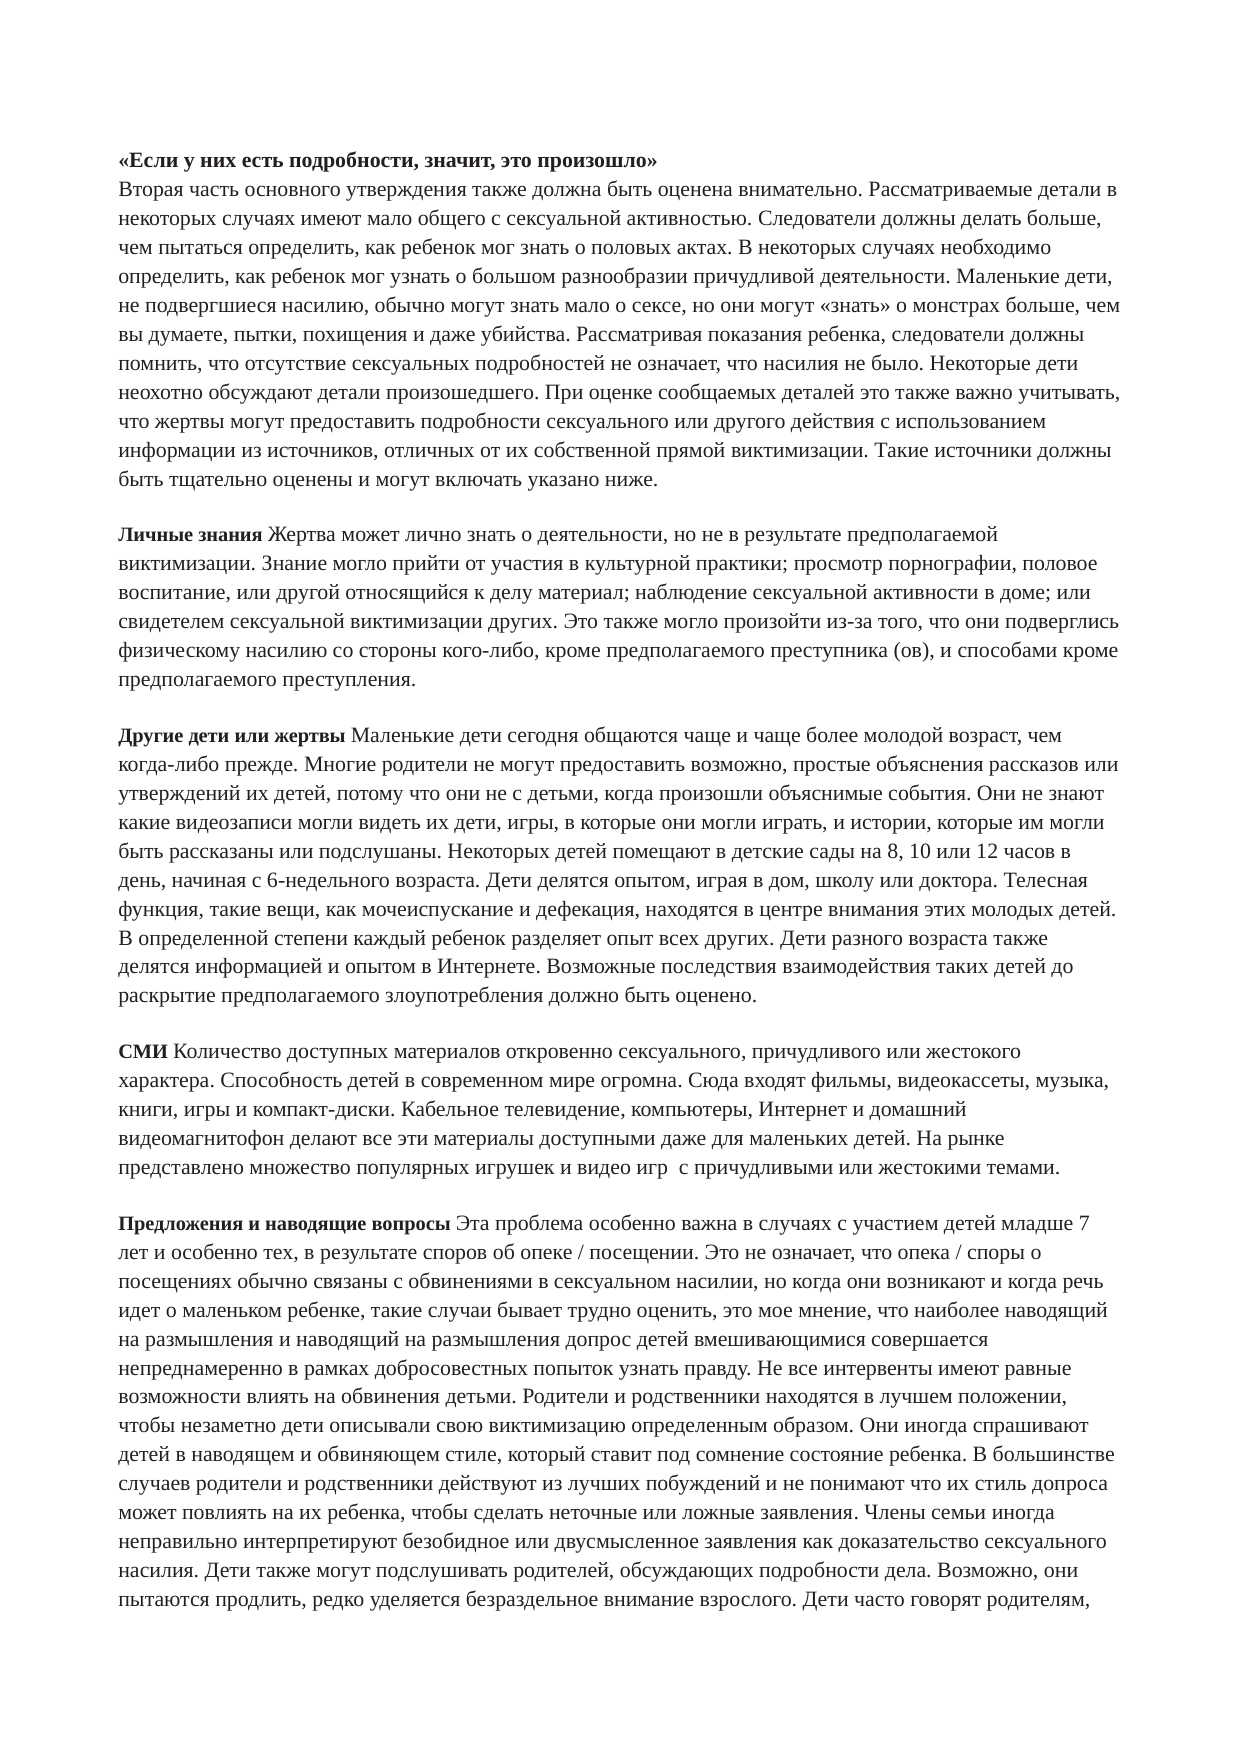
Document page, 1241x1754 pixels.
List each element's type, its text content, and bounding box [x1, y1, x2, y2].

text неохотно обсуждают детали произошедшего. При оценке сообщаемых деталей это также важно учитывать, что жертвы могут предоставить подробности сексуального или другого действия с использованием информации из источников, отличных от их собственной прямой виктимизации. Такие источники должны быть тщательно оценены и могут включать указано ниже. [118, 379, 1122, 491]
text детей в наводящем и обвиняющем стиле, который ставит под сомнение состояние ребенка. В большинстве случаев родители и родственники действуют из лучших побуждений и не понимают что их стиль допроса может повлиять на их ребенка, чтобы сделать неточные или ложные заявления. Члены семьи иногда неправильно интерпретируют безобидное или двусмысленное заявления как доказательство сексуального насилия. Дети также могут подслушивать родителей, обсуждающих подробности дела. Возможно, они пытаются продлить, редко уделяется безраздельное внимание взрослого. Дети часто говорят родителям, [118, 1441, 1122, 1611]
text Вторая часть основного утверждения также должна быть оценена внимательно. Рассматриваемые детали в некоторых случаях имеют мало общего с сексуальной активностью. Следователи должны делать больше, чем пытаться определить, как ребенок мог знать о половых актах. В некоторых случаях необходимо определить, как ребенок мог узнать о большом разнообразии причудливой деятельности. Маленькие дети, не подвергшиеся насилию, обычно могут знать мало о сексе, но они могут «знать» о монстрах больше, чем вы думаете, пытки, похищения и даже убийства. Рассматривая показания ребенка, следователи должны помнить, что отсутствие сексуальных подробностей не означает, что насилия не было. Некоторые дети [118, 176, 1122, 375]
text Другие дети или жертвы Маленькие дети сегодня общаются чаще и чаще более молодой возраст, чем когда-либо прежде. Многие родители не могут предоставить возможно, простые объяснения рассказов или утверждений их детей, потому что они не с детьми, когда произошли объяснимые события. Они не знают [118, 722, 1122, 805]
text «Если у них есть подробности, значит, это произошло» [118, 147, 1122, 172]
text Предложения и наводящие вопросы Эта проблема особенно важна в случаях с участием детей младше 7 лет и особенно тех, в результате споров об опеке / посещении. Это не означает, что опека / споры о посещениях обычно связаны с обвинениями в сексуальном насилии, но когда они возникают и когда речь идет о маленьком ребенке, такие случаи бывает трудно оценить, это мое мнение, что наиболее наводящий на размышления и наводящий на размышления допрос детей вмешивающимися совершается непреднамеренно в рамках добросовестных попыток узнать правду. Не все интервенты имеют равные возможности влиять на обвинения детьми. Родители и родственники находятся в лучшем положении, чтобы незаметно дети описывали свою виктимизацию определенным образом. Они иногда спрашивают [118, 1210, 1122, 1438]
text Личные знания Жертва может лично знать о деятельности, но не в результате предполагаемой виктимизации. Знание могло прийти от участия в культурной практики; просмотр порнографии, половое воспитание, или другой относящийся к делу материал; наблюдение сексуальной активности в доме; или свидетелем сексуальной виктимизации других. Это также могло произойти из-за того, что они подверглись физическому насилию со стороны кого-либо, кроме предполагаемого преступника (ов), и способами кроме предполагаемого преступления. [118, 521, 1122, 691]
text какие видеозаписи могли видеть их дети, игры, в которые они могли играть, и истории, которые им могли быть рассказаны или подслушаны. Некоторых детей помещают в детские сады на 8, 10 или 12 часов в день, начиная с 6-недельного возраста. Дети делятся опытом, играя в дом, школу или доктора. Телесная функция, такие вещи, как мочеиспускание и дефекация, находятся в центре внимания этих молодых детей. В определенной степени каждый ребенок разделяет опыт всех других. Дети разного возраста также делятся информацией и опытом в Интернете. Возможные последствия взаимодействия таких детей до [118, 809, 1122, 979]
text раскрытие предполагаемого злоупотребления должно быть оценено. [118, 982, 1122, 1008]
text СМИ Количество доступных материалов откровенно сексуального, причудливого или жестокого характера. Способность детей в современном мире огромна. Сюда входят фильмы, видеокассеты, музыка, книги, игры и компакт-диски. Кабельное телевидение, компьютеры, Интернет и домашний видеомагнитофон делают все эти материалы доступными даже для маленьких детей. На рынке представлено множество популярных игрушек и видео игр с причудливыми или жестокими темами. [118, 1038, 1122, 1179]
